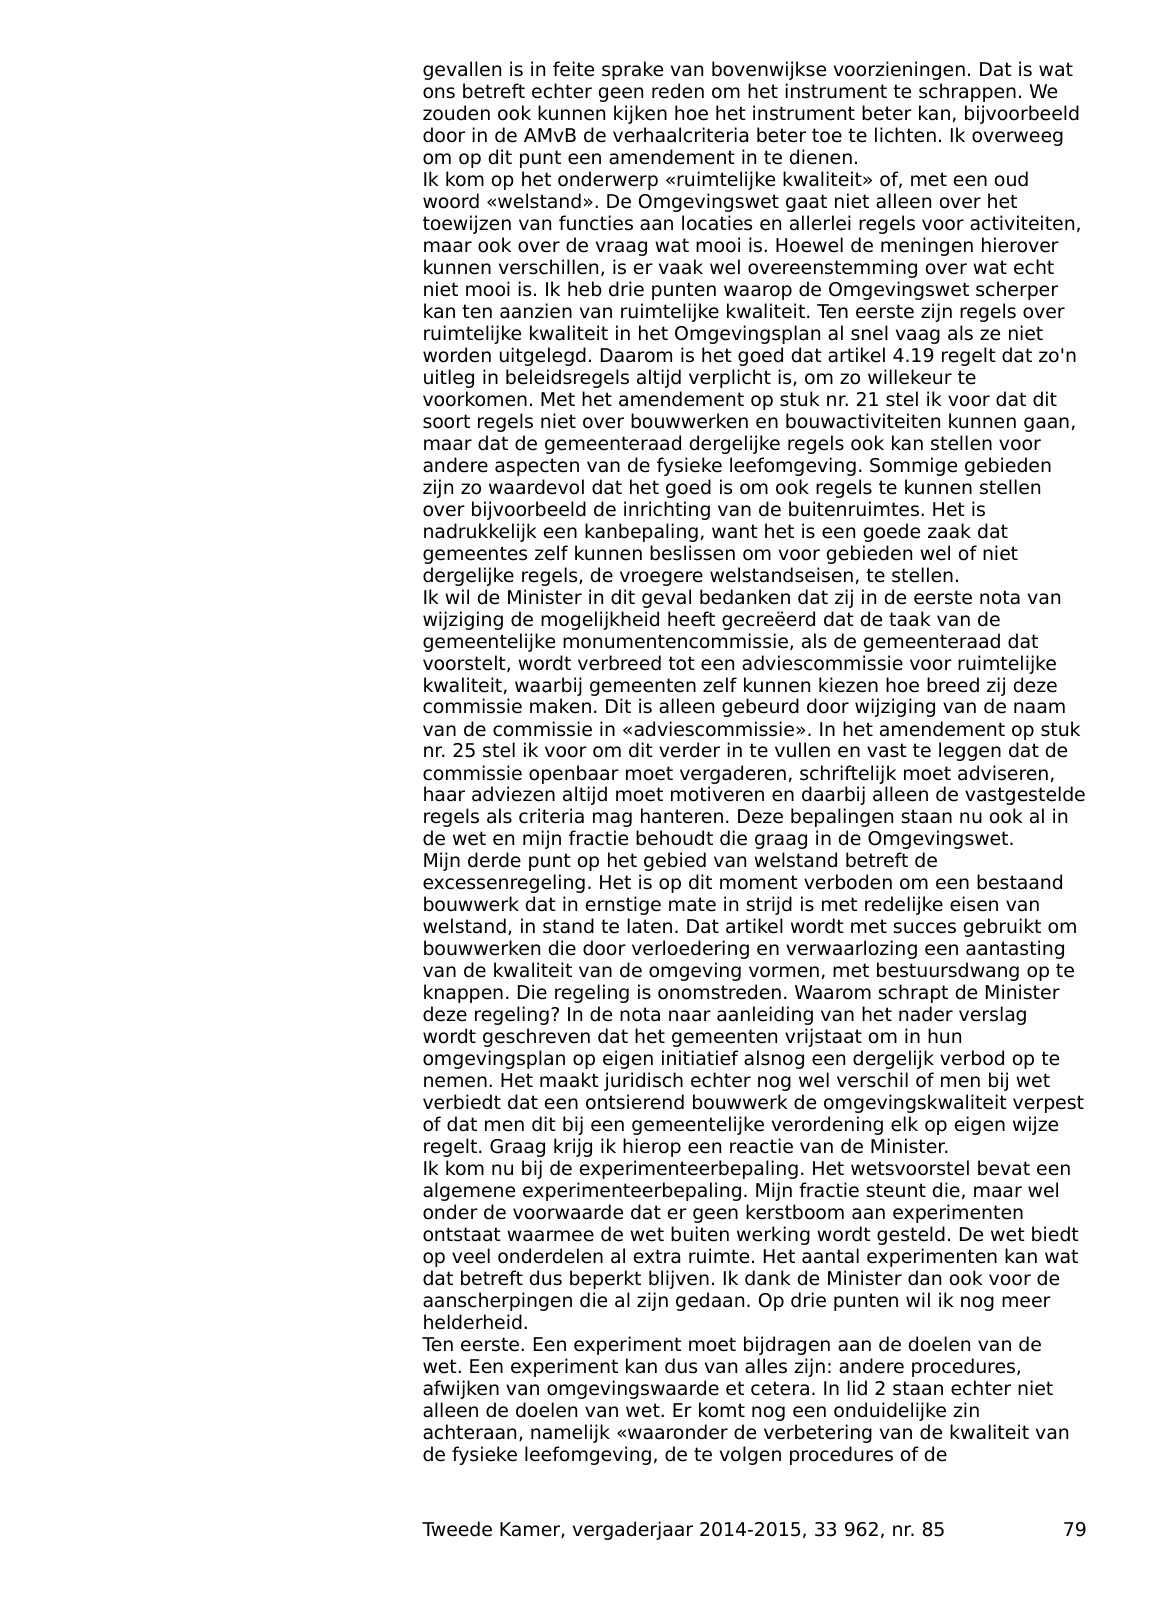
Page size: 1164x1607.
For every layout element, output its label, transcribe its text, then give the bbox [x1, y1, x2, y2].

text Ik kom op het onderwerp «ruimtelijke kwaliteit» of, met een oud woord «welstand». De Omgevingswet gaat niet alleen over het toewijzen van functies aan locaties en allerlei regels voor activiteiten, maar ook over de vraag wat mooi is. Hoewel de meningen hierover kunnen verschillen, is er vaak wel overeenstemming over wat echt niet mooi is. Ik heb drie punten waarop de Omgevingswet scherper kan ten aanzien van ruimtelijke kwaliteit. Ten eerste zijn regels over ruimtelijke kwaliteit in het Omgevingsplan al snel vaag als ze niet worden uitgelegd. Daarom is het goed dat artikel 4.19 regelt dat zo'n uitleg in beleidsregels altijd verplicht is, om zo willekeur te voorkomen. Met het amendement op stuk nr. 21 stel ik voor dat dit soort regels niet over bouwwerken en bouwactiviteiten kunnen gaan, maar dat de gemeenteraad dergelijke regels ook kan stellen voor andere aspecten van de fysieke leefomgeving. Sommige gebieden zijn zo waardevol dat het goed is om ook regels te kunnen stellen over bijvoorbeeld de inrichting van de buitenruimtes. Het is nadrukkelijk een kanbepaling, want het is een goede zaak dat gemeentes zelf kunnen beslissen om voor gebieden wel of niet dergelijke regels, de vroegere welstandseisen, te stellen. [422, 169, 1087, 587]
text Ik kom nu bij de experimenteerbepaling. Het wetsvoorstel bevat een algemene experimenteerbepaling. Mijn fractie steunt die, maar wel onder de voorwaarde dat er geen kerstboom aan experimenten ontstaat waarmee de wet buiten werking wordt gesteld. De wet biedt op veel onderdelen al extra ruimte. Het aantal experimenten kan wat dat betreft dus beperkt blijven. Ik dank de Minister dan ook voor de aanscherpingen die al zijn gedaan. Op drie punten wil ik nog meer helderheid. [422, 1158, 1087, 1334]
text Ten eerste. Een experiment moet bijdragen aan de doelen van de wet. Een experiment kan dus van alles zijn: andere procedures, afwijken van omgevingswaarde et cetera. In lid 2 staan echter niet alleen de doelen van wet. Er komt nog een onduidelijke zin achteraan, namelijk «waaronder de verbetering van de kwaliteit van de fysieke leefomgeving, de te volgen procedures of de [422, 1334, 1087, 1466]
text Ik wil de Minister in dit geval bedanken dat zij in de eerste nota van wijziging de mogelijkheid heeft gecreëerd dat de taak van de gemeentelijke monumentencommissie, als de gemeenteraad dat voorstelt, wordt verbreed tot een adviescommissie voor ruimtelijke kwaliteit, waarbij gemeenten zelf kunnen kiezen hoe breed zij deze commissie maken. Dit is alleen gebeurd door wijziging van de naam van de commissie in «adviescommissie». In het amendement op stuk nr. 25 stel ik voor om dit verder in te vullen en vast te leggen dat de commissie openbaar moet vergaderen, schriftelijk moet adviseren, haar adviezen altijd moet motiveren en daarbij alleen de vastgestelde regels als criteria mag hanteren. Deze bepalingen staan nu ook al in de wet en mijn fractie behoudt die graag in de Omgevingswet. [422, 587, 1087, 850]
text Mijn derde punt op het gebied van welstand betreft de excessenregeling. Het is op dit moment verboden om een bestaand bouwwerk dat in ernstige mate in strijd is met redelijke eisen van welstand, in stand te laten. Dat artikel wordt met succes gebruikt om bouwwerken die door verloedering en verwaarlozing een aantasting van de kwaliteit van de omgeving vormen, met bestuursdwang op te knappen. Die regeling is onomstreden. Waarom schrapt de Minister deze regeling? In de nota naar aanleiding van het nader verslag wordt geschreven dat het gemeenten vrijstaat om in hun omgevingsplan op eigen initiatief alsnog een dergelijk verbod op te nemen. Het maakt juridisch echter nog wel verschil of men bij wet verbiedt dat een ontsierend bouwwerk de omgevingskwaliteit verpest of dat men dit bij een gemeentelijke verordening elk op eigen wijze regelt. Graag krijg ik hierop een reactie van de Minister. [422, 850, 1087, 1158]
text gevallen is in feite sprake van bovenwijkse voorzieningen. Dat is wat ons betreft echter geen reden om het instrument te schrappen. We zouden ook kunnen kijken hoe het instrument beter kan, bijvoorbeeld door in de AMvB de verhaalcriteria beter toe te lichten. Ik overweeg om op dit punt een amendement in te dienen. [422, 59, 1087, 169]
